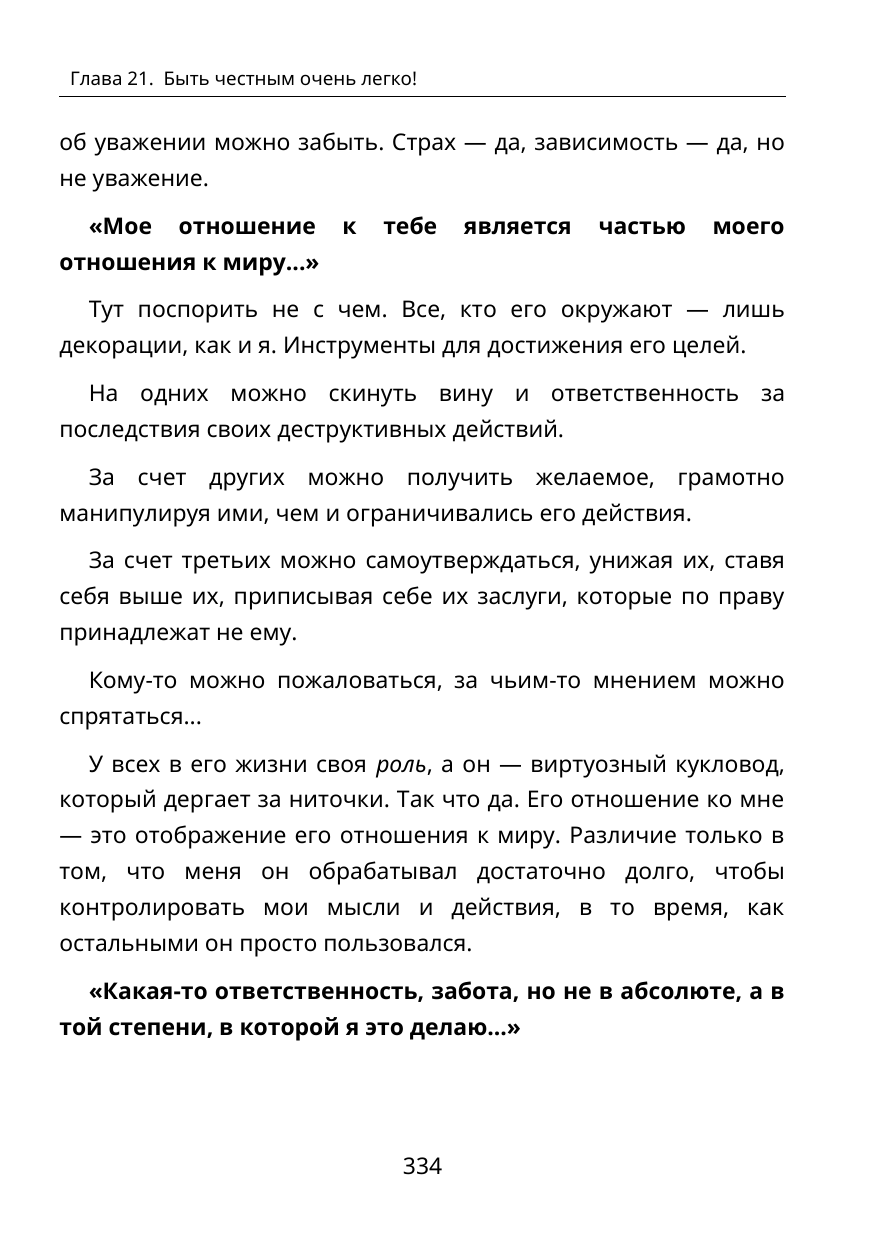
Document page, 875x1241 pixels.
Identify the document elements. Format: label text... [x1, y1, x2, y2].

text об уважении можно забыть. Страх — да, зависимость — да, но не уважение. [59, 126, 786, 193]
text Кому-то можно пожаловаться, за чьим-то мнением можно спрятаться... [59, 664, 786, 731]
text «Мое отношение к тебе является частью моего отношения к миру...» [59, 210, 786, 277]
text Тут поспорить не с чем. Все, кто его окружают — лишь декорации, как и я. Инструменты для достижения его целей. [59, 293, 786, 361]
text За счет других можно получить желаемое, грамотно манипулируя ими, чем и ограничивались его действия. [59, 461, 786, 528]
text За счет третьих можно самоутверждаться, унижая их, ставя себя выше их, приписывая себе их заслуги, которые по праву принадлежат не ему. [59, 544, 786, 647]
text «Какая-то ответственность, забота, но не в абсолюте, а в той степени, в которой я это делаю...» [59, 975, 786, 1042]
text На одних можно скинуть вину и ответственность за последствия своих деструктивных действий. [59, 377, 786, 444]
text У всех в его жизни своя роль, а он — виртуозный кукловод, который дергает за ниточки. Так что да. Его отношение ко мне — это отображение его отношения к миру. Различие только в том, что меня он обрабатывал достаточно долго, чтобы контролировать мои мысли и действия, в то время, как остальными он просто пользовался. [59, 747, 786, 958]
